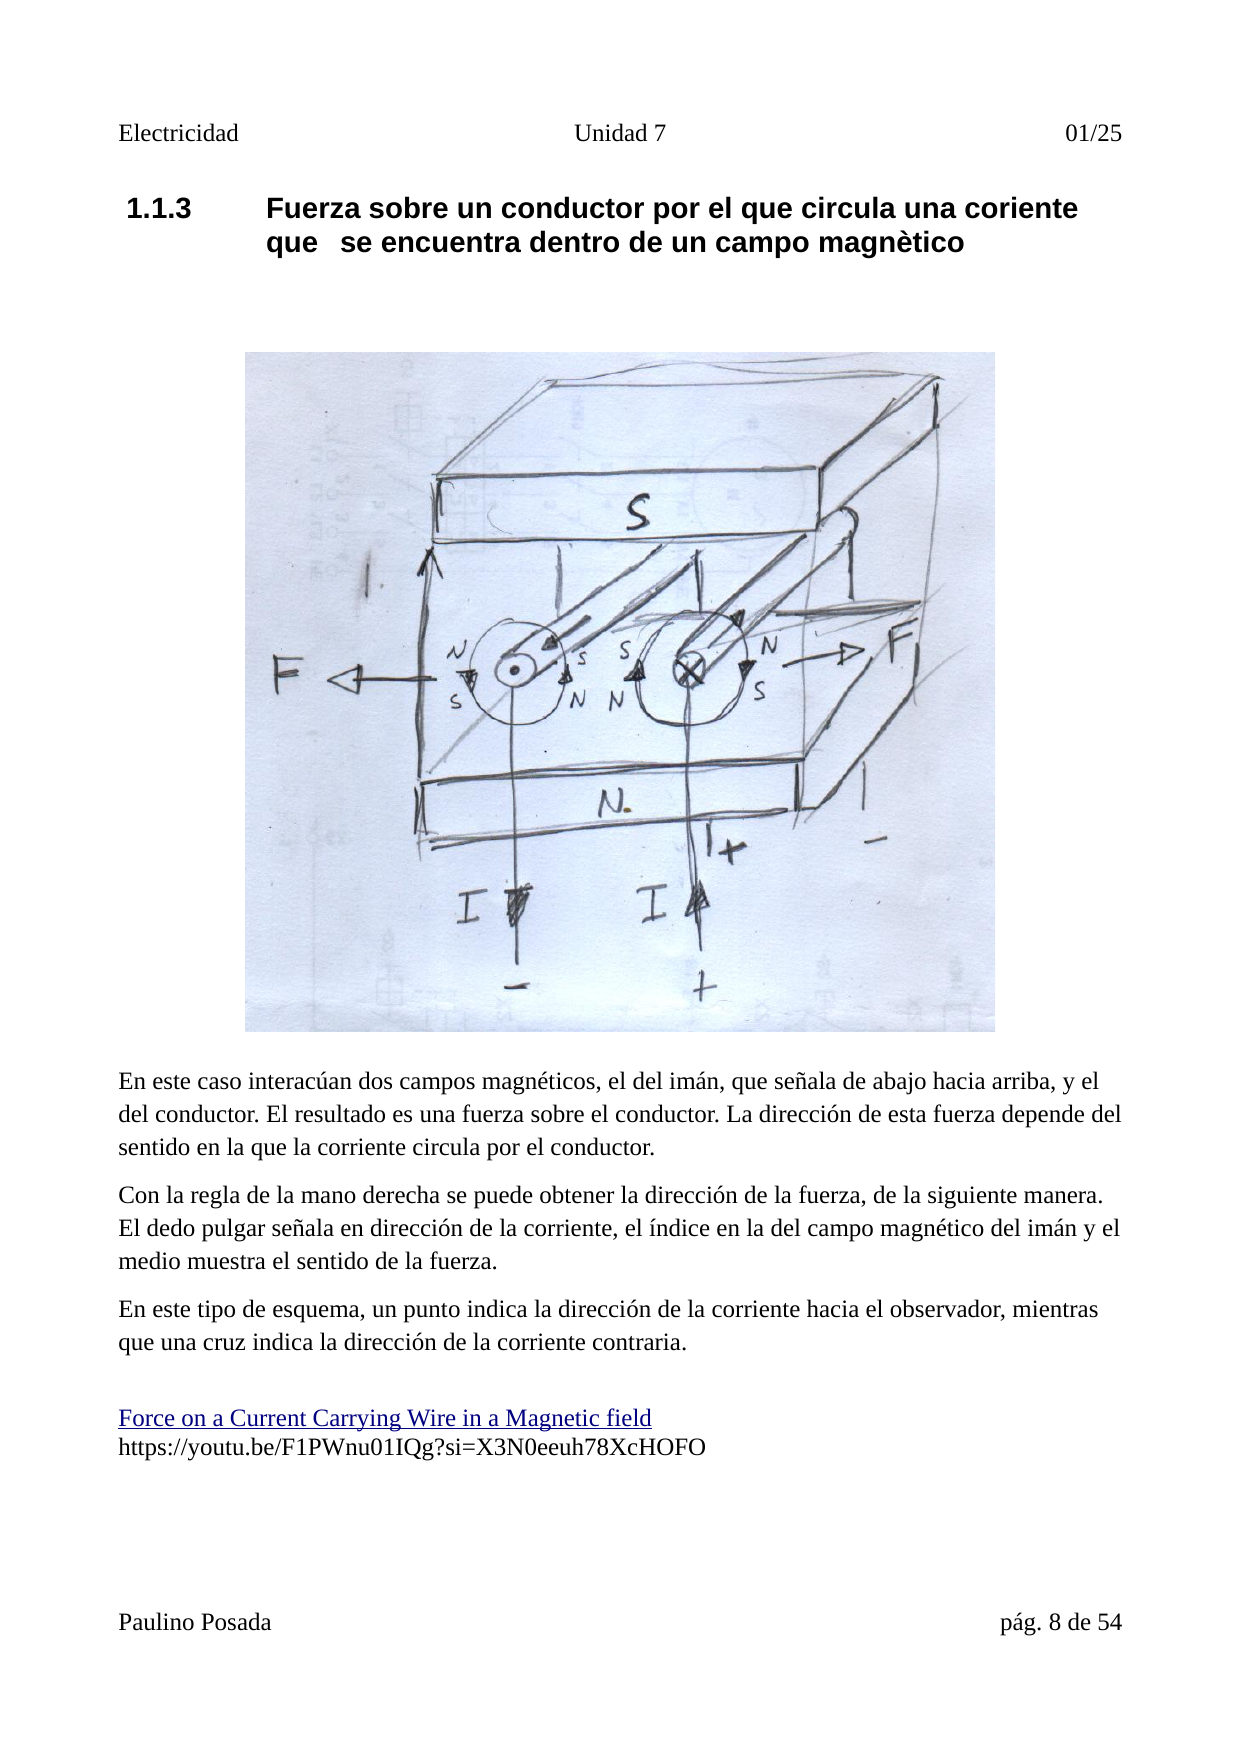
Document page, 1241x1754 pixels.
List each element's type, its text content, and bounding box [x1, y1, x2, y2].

text En este caso interacúan dos campos magnéticos, el del imán, que señala de abajo hacia arriba, y el del conductor. El resultado es una fuerza sobre el conductor. La dirección de esta fuerza depende del sentido en la que la corriente circula por el conductor. [118, 1066, 1122, 1161]
text En este tipo de esquema, un punto indica la dirección de la corriente hacia el observador, mientras que una cruz indica la dirección de la corriente contraria. [118, 1294, 1122, 1355]
picture [245, 352, 995, 1032]
subtitle Fuerza sobre un conductor por el que circula una coriente que se encuentra dentro de un campo magnètico [118, 191, 1122, 292]
text Force on a Current Carrying Wire in a Magnetic field [118, 1403, 1122, 1432]
text Con la regla de la mano derecha se puede obtener la dirección de la fuerza, de la siguiente manera. El dedo pulgar señala en dirección de la corriente, el índice en la del campo magnético del imán y el medio muestra el sentido de la fuerza. [118, 1180, 1122, 1275]
text https://youtu.be/F1PWnu01IQg?si=X3N0eeuh78XcHOFO [118, 1432, 1122, 1461]
